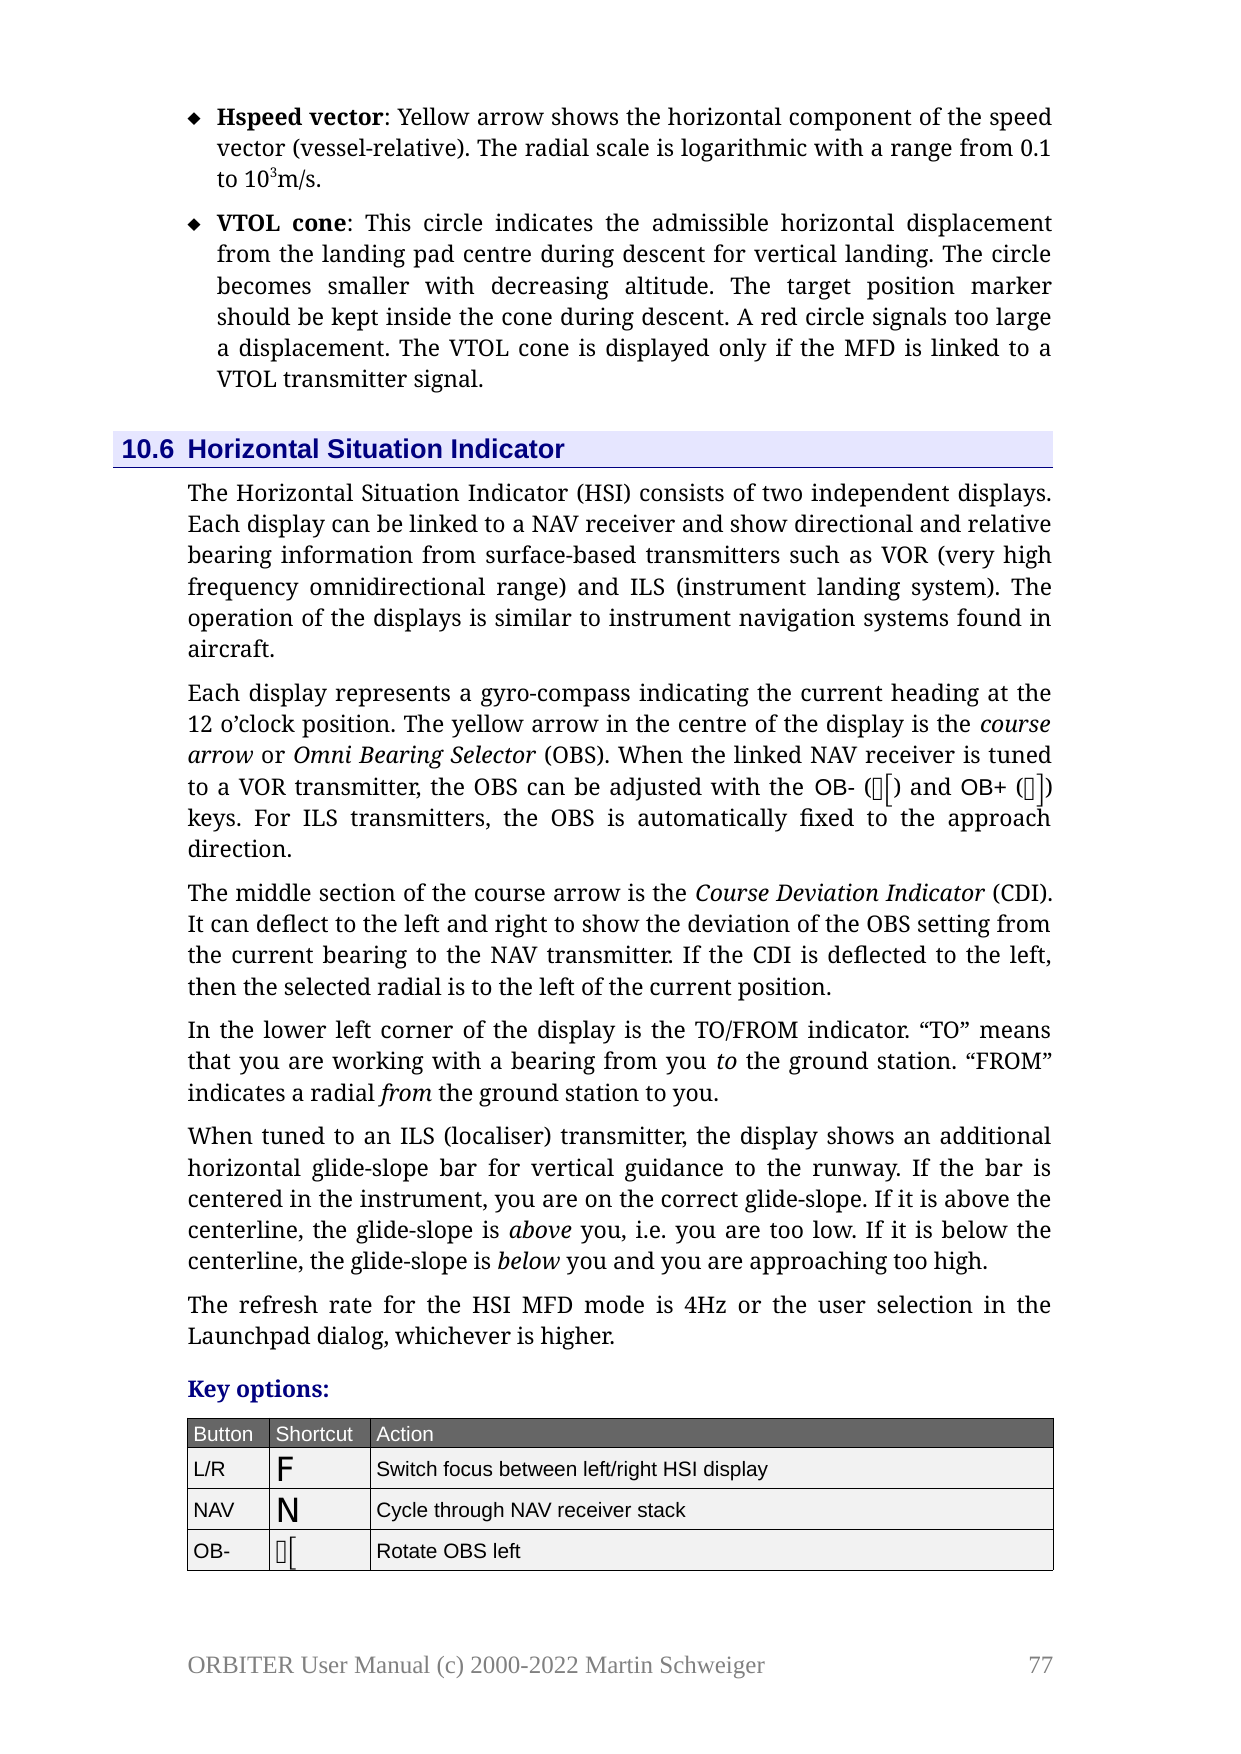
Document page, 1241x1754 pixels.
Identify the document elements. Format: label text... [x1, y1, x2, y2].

table_cell Cycle through NAV receiver stack [371, 1489, 1053, 1529]
table_cell NAV [188, 1489, 269, 1529]
text When tuned to an ILS (localiser) transmitter, the display shows an additional horizontal glide-slope bar for vertical guidance to the runway. If the bar is centered in the instrument, you are on the correct glide-slope. If it is above the centerline, the glide-slope is above you, i.e. you are too low. If it is below the centerline, the glide-slope is below you and you are approaching too high. [187, 1120, 1053, 1276]
table_header Action [371, 1419, 1053, 1447]
list Hspeed vector: Yellow arrow shows the horizontal component of the speed vector (vessel-relative). The radial scale is logarithmic with a range from 0.1 to 103m/s. [187, 100, 1053, 194]
text The refresh rate for the HSI MFD mode is 4Hz or the user selection in the Launchpad dialog, whichever is higher. [187, 1288, 1053, 1351]
table_cell Rotate OBS left [371, 1530, 1053, 1570]
subtitle Horizontal Situation Indicator [113, 431, 1053, 467]
table_cell [ [270, 1530, 370, 1570]
table_header Shortcut [270, 1419, 370, 1447]
table_cell N [270, 1489, 370, 1529]
list VTOL cone: This circle indicates the admissible horizontal displacement from the landing pad centre during descent for vertical landing. The circle becomes smaller with decreasing altitude. The target position marker should be kept inside the cone during descent. A red circle signals too large a displacement. The VTOL cone is displayed only if the MFD is linked to a VTOL transmitter signal. [187, 207, 1053, 394]
text The middle section of the course arrow is the Course Deviation Indicator (CDI). It can deflect to the left and right to show the deviation of the OBS setting from the current bearing to the NAV transmitter. If the CDI is deflected to the left, then the selected radial is to the left of the current position. [187, 876, 1053, 1001]
table_header Button [188, 1419, 269, 1447]
text In the lower left corner of the display is the TO/FROM indicator. “TO” means that you are working with a bearing from you to the ground station. “FROM” indicates a radial from the ground station to you. [187, 1013, 1053, 1107]
table_cell OB- [188, 1530, 269, 1570]
table_cell F [270, 1448, 370, 1488]
table_cell Switch focus between left/right HSI display [371, 1448, 1053, 1488]
text The Horizontal Situation Indicator (HSI) consists of two independent displays. Each display can be linked to a NAV receiver and show directional and relative bearing information from surface-based transmitters such as VOR (very high frequency omnidirectional range) and ILS (instrument landing system). The operation of the displays is similar to instrument navigation systems found in aircraft. [187, 476, 1053, 664]
table_cell L/R [188, 1448, 269, 1488]
text Each display represents a gyro-compass indicating the current heading at the 12 o’clock position. The yellow arrow in the centre of the display is the course arrow or Omni Bearing Selector (OBS). When the linked NAV receiver is tuned to a VOR transmitter, the OBS can be adjusted with the OB- ([) and OB+ (]) keys. For ILS transmitters, the OBS is automatically fixed to the approach direction. [187, 676, 1053, 864]
subtitle Key options: [187, 1373, 1053, 1404]
